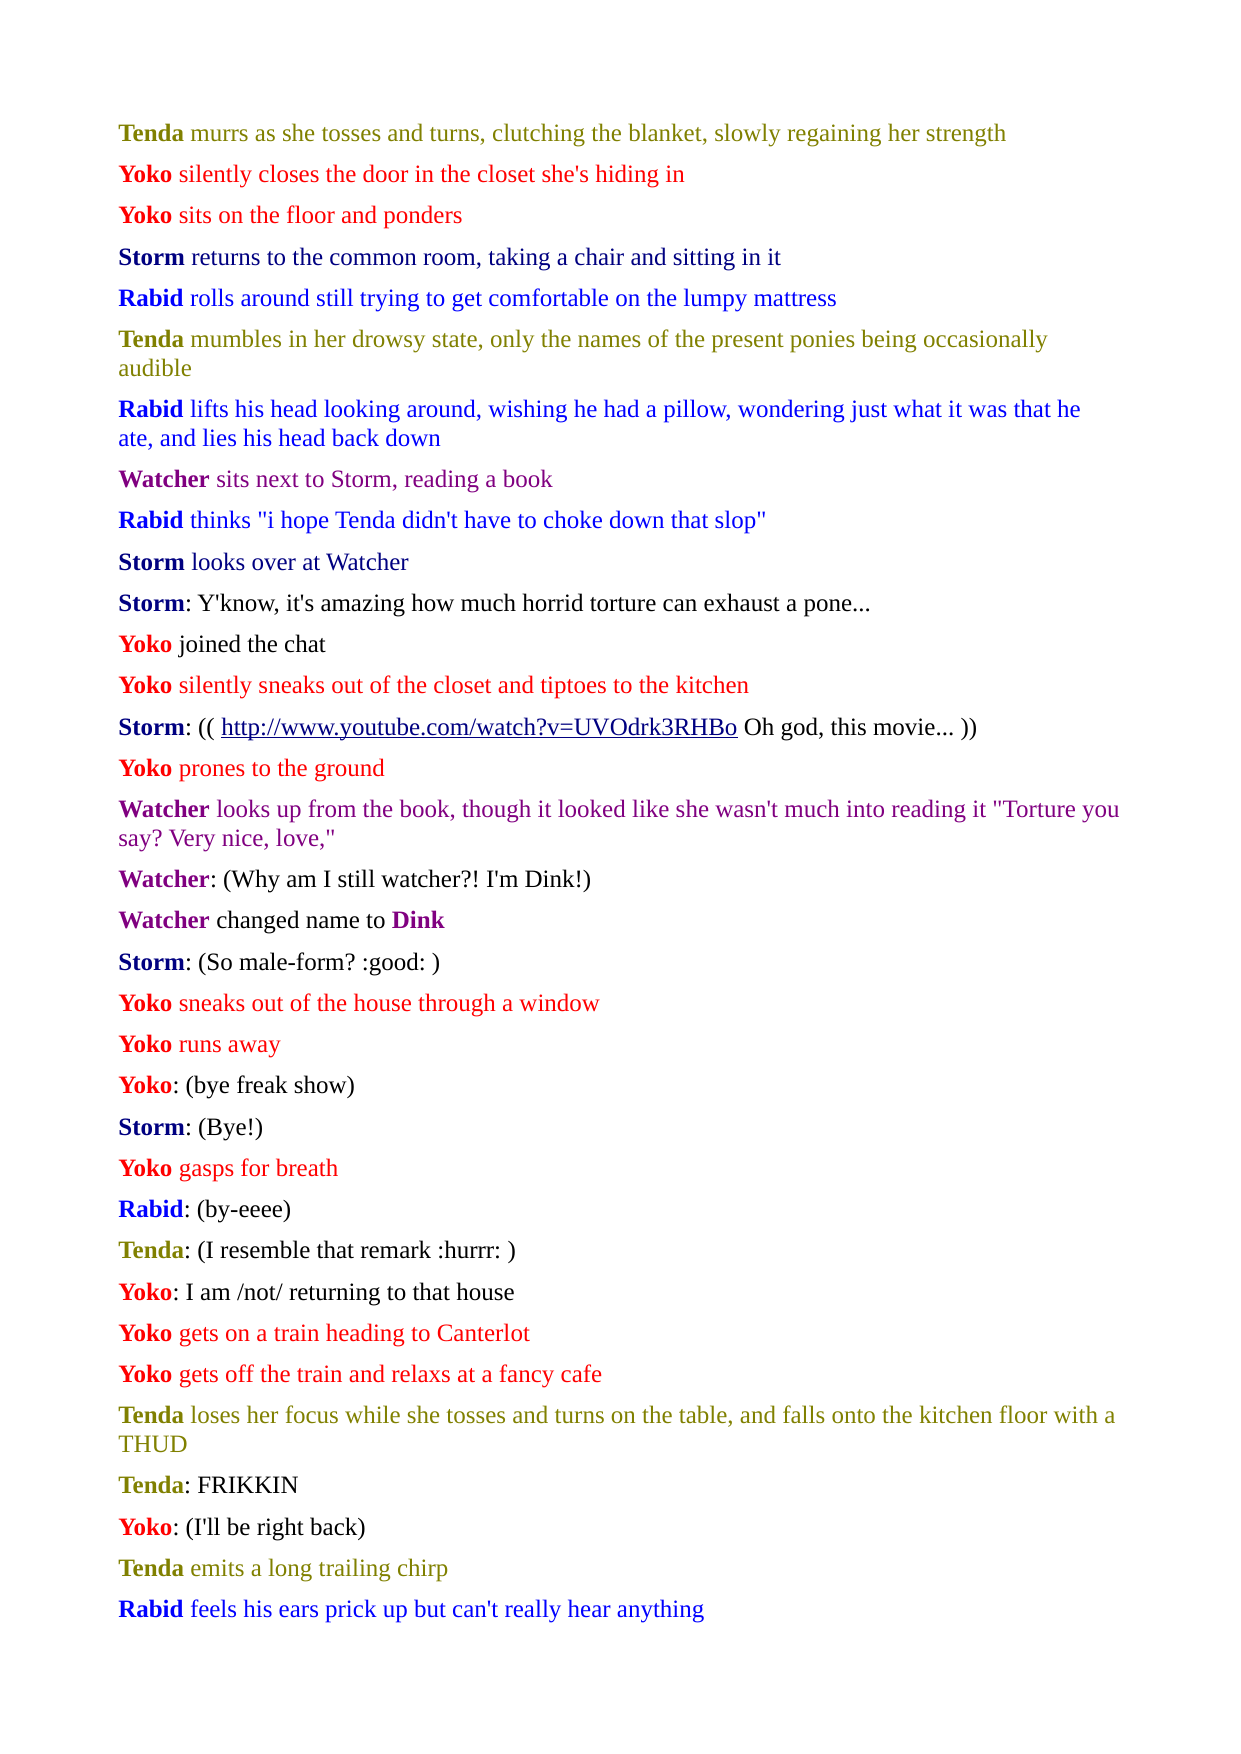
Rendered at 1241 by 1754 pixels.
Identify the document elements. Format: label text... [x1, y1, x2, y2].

text Tenda: (I resemble that remark :hurrr: ) [118, 1236, 1122, 1264]
text Storm: (( http://www.youtube.com/watch?v=UVOdrk3RHBo Oh god, this movie... )) [118, 712, 1122, 741]
text Yoko sits on the floor and ponders [118, 201, 1122, 229]
text Storm looks over at Watcher [118, 547, 1122, 576]
text Yoko sneaks out of the house through a window [118, 988, 1122, 1017]
text Yoko silently sneaks out of the closet and tiptoes to the kitchen [118, 671, 1122, 699]
text Storm: (Bye!) [118, 1112, 1122, 1141]
text Yoko: I am /not/ returning to that house [118, 1277, 1122, 1306]
text Watcher: (Why am I still watcher?! I'm Dink!) [118, 864, 1122, 893]
text Yoko runs away [118, 1029, 1122, 1058]
text Tenda emits a long trailing chirp [118, 1553, 1122, 1582]
text Rabid lifts his head looking around, wishing he had a pillow, wondering just what it was that he ate, and lies his head back down [118, 394, 1122, 452]
text Yoko: (bye freak show) [118, 1071, 1122, 1099]
text Watcher looks up from the book, though it looked like she wasn't much into reading it "Torture you say? Very nice, love," [118, 794, 1122, 852]
text Watcher sits next to Storm, reading a book [118, 464, 1122, 493]
text Rabid: (by-eeee) [118, 1194, 1122, 1223]
text Tenda loses her focus while she tosses and turns on the table, and falls onto the kitchen floor with a THUD [118, 1401, 1122, 1458]
text Yoko gasps for breath [118, 1153, 1122, 1182]
text Watcher changed name to Dink [118, 906, 1122, 934]
text Rabid rolls around still trying to get comfortable on the lumpy mattress [118, 283, 1122, 312]
text Storm: (So male-form? :good: ) [118, 947, 1122, 976]
text Yoko gets off the train and relaxs at a fancy cafe [118, 1359, 1122, 1388]
text Tenda mumbles in her drowsy state, only the names of the present ponies being occasionally audible [118, 324, 1122, 382]
text Rabid feels his ears prick up but can't really hear anything [118, 1594, 1122, 1623]
text Yoko silently closes the door in the closet she's hiding in [118, 159, 1122, 188]
text Yoko prones to the ground [118, 753, 1122, 782]
text Yoko: (I'll be right back) [118, 1512, 1122, 1541]
text Yoko gets on a train heading to Canterlot [118, 1318, 1122, 1347]
text Tenda murrs as she tosses and turns, clutching the blanket, slowly regaining her strength [118, 118, 1122, 147]
text Storm returns to the common room, taking a chair and sitting in it [118, 242, 1122, 271]
text Rabid thinks "i hope Tenda didn't have to choke down that slop" [118, 506, 1122, 534]
text Tenda: FRIKKIN [118, 1471, 1122, 1499]
text Yoko joined the chat [118, 629, 1122, 658]
text Storm: Y'know, it's amazing how much horrid torture can exhaust a pone... [118, 588, 1122, 617]
